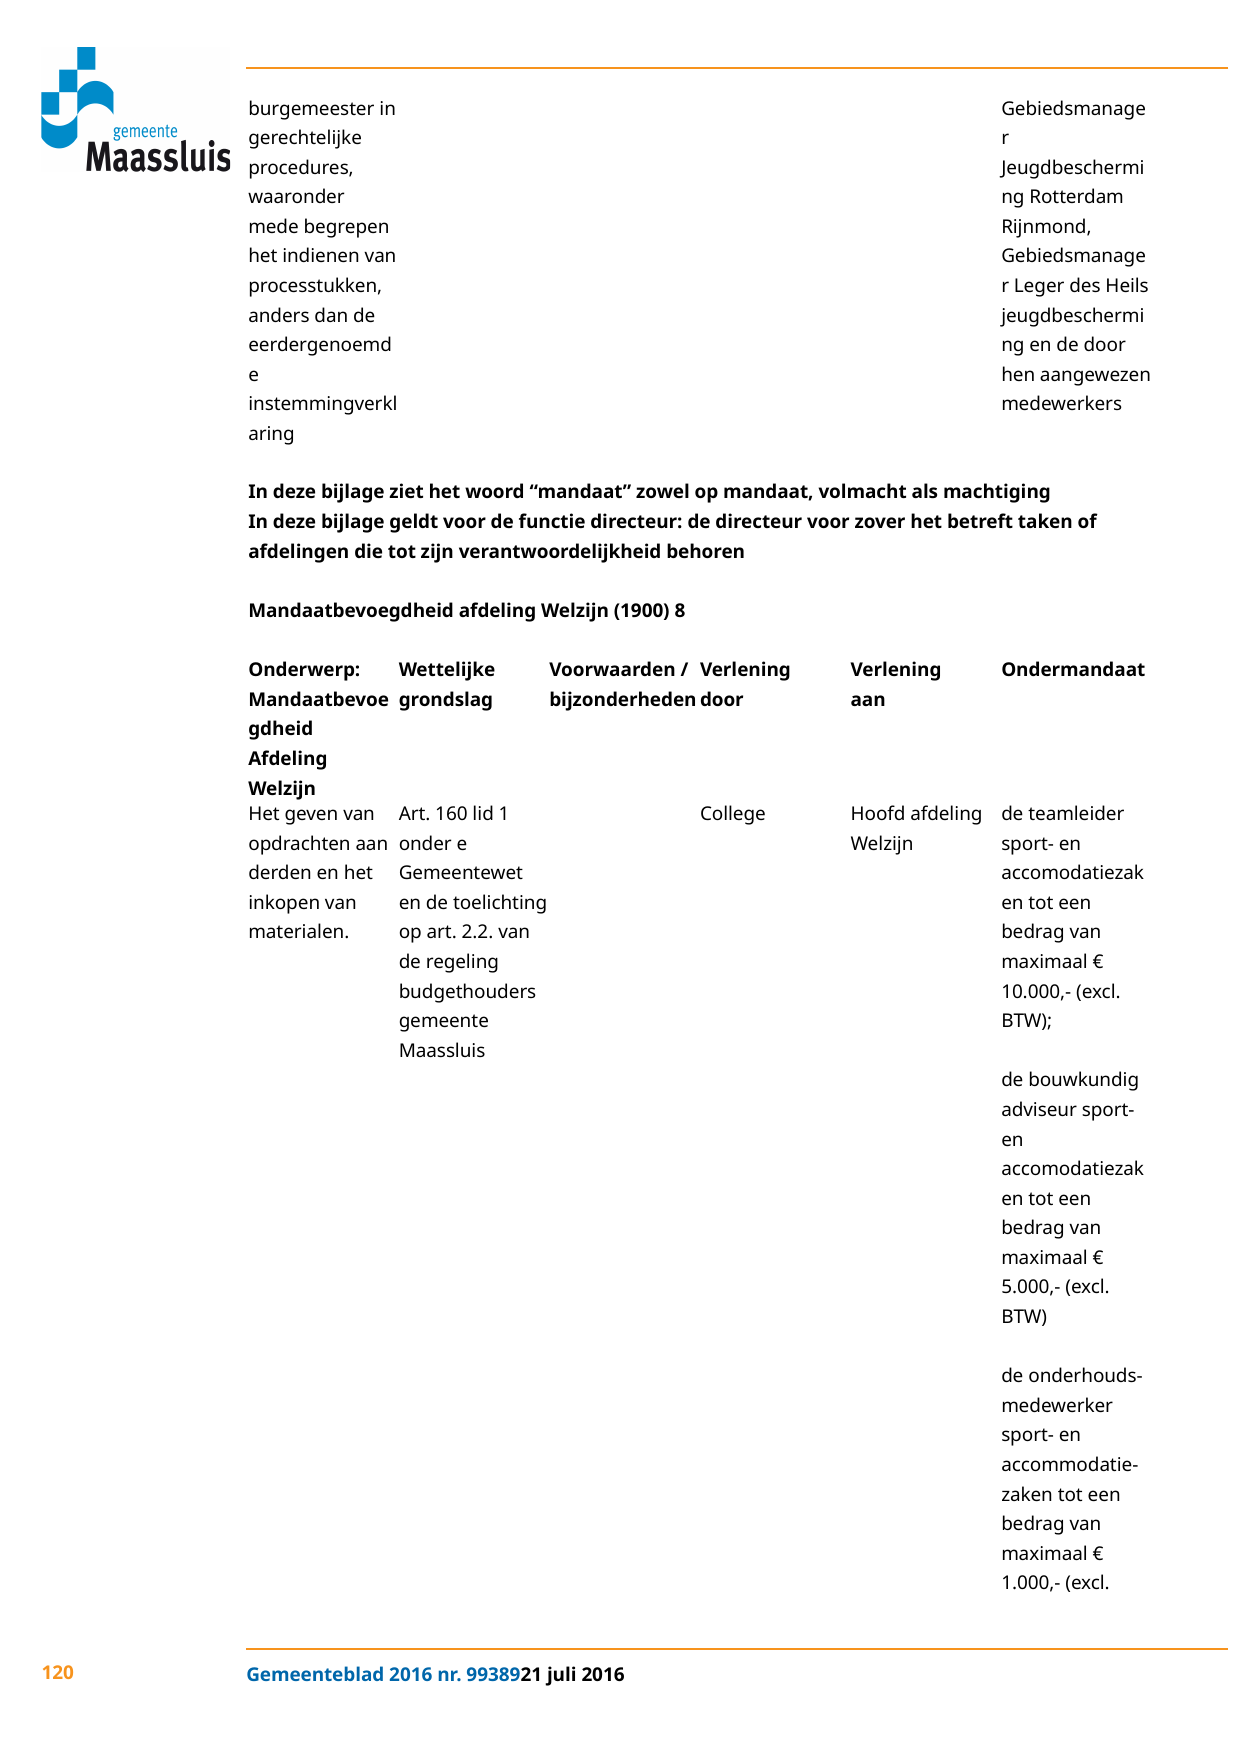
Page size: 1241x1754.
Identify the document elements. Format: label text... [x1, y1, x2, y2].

picture [41, 47, 231, 172]
table_header Verlening aan [850, 656, 1001, 800]
table_cell Gebiedsmanager Jeugdbescherming Rotterdam Rijnmond, Gebiedsmanager Leger des Heils jeugdbescherming en de door hen aangewezen medewerkers [1001, 95, 1152, 446]
table_header Ondermandaat [1001, 656, 1152, 800]
table_header Wettelijke grondslag [399, 656, 549, 800]
table_cell burgemeester in gerechtelijke procedures, waaronder mede begrepen het indienen van processtukken, anders dan de eerdergenoemde instemmingverklaring [248, 95, 398, 446]
table_header Verlening door [700, 656, 850, 800]
table_cell Het geven van opdrachten aan derden en het inkopen van materialen. [248, 800, 398, 1595]
text Mandaatbevoegdheid afdeling Welzijn (1900) 8 [248, 597, 1152, 623]
table_cell Hoofd afdeling Welzijn [850, 800, 1001, 1595]
table_cell [850, 95, 1001, 446]
table_header Onderwerp: Mandaatbevoegdheid Afdeling Welzijn [248, 656, 398, 800]
table_cell [549, 95, 700, 446]
text In deze bijlage ziet het woord “mandaat” zowel op mandaat, volmacht als machtiging [248, 479, 1152, 504]
table_cell de teamleider sport- en accomodatiezaken tot een bedrag van maximaal € 10.000,- (excl. BTW); de bouwkundig adviseur sport- en accomodatiezaken tot een bedrag van maximaal € 5.000,- (excl. BTW) de onderhouds­medewerker sport- en accommodatie-zaken tot een bedrag van maximaal € 1.000,- (excl. [1001, 800, 1152, 1595]
table_cell [549, 800, 700, 1595]
table_header Voorwaarden / bijzonderheden [549, 656, 700, 800]
table_cell Art. 160 lid 1 onder e Gemeentewet en de toelichting op art. 2.2. van de regeling budgethouders gemeente Maassluis [399, 800, 549, 1595]
picture [41, 47, 77, 92]
table_cell [700, 95, 850, 446]
table_cell College [700, 800, 850, 1595]
text In deze bijlage geldt voor de functie directeur: de directeur voor zover het betreft taken of afdelingen die tot zijn verantwoordelijkheid behoren [248, 508, 1152, 564]
table_cell [399, 95, 549, 446]
